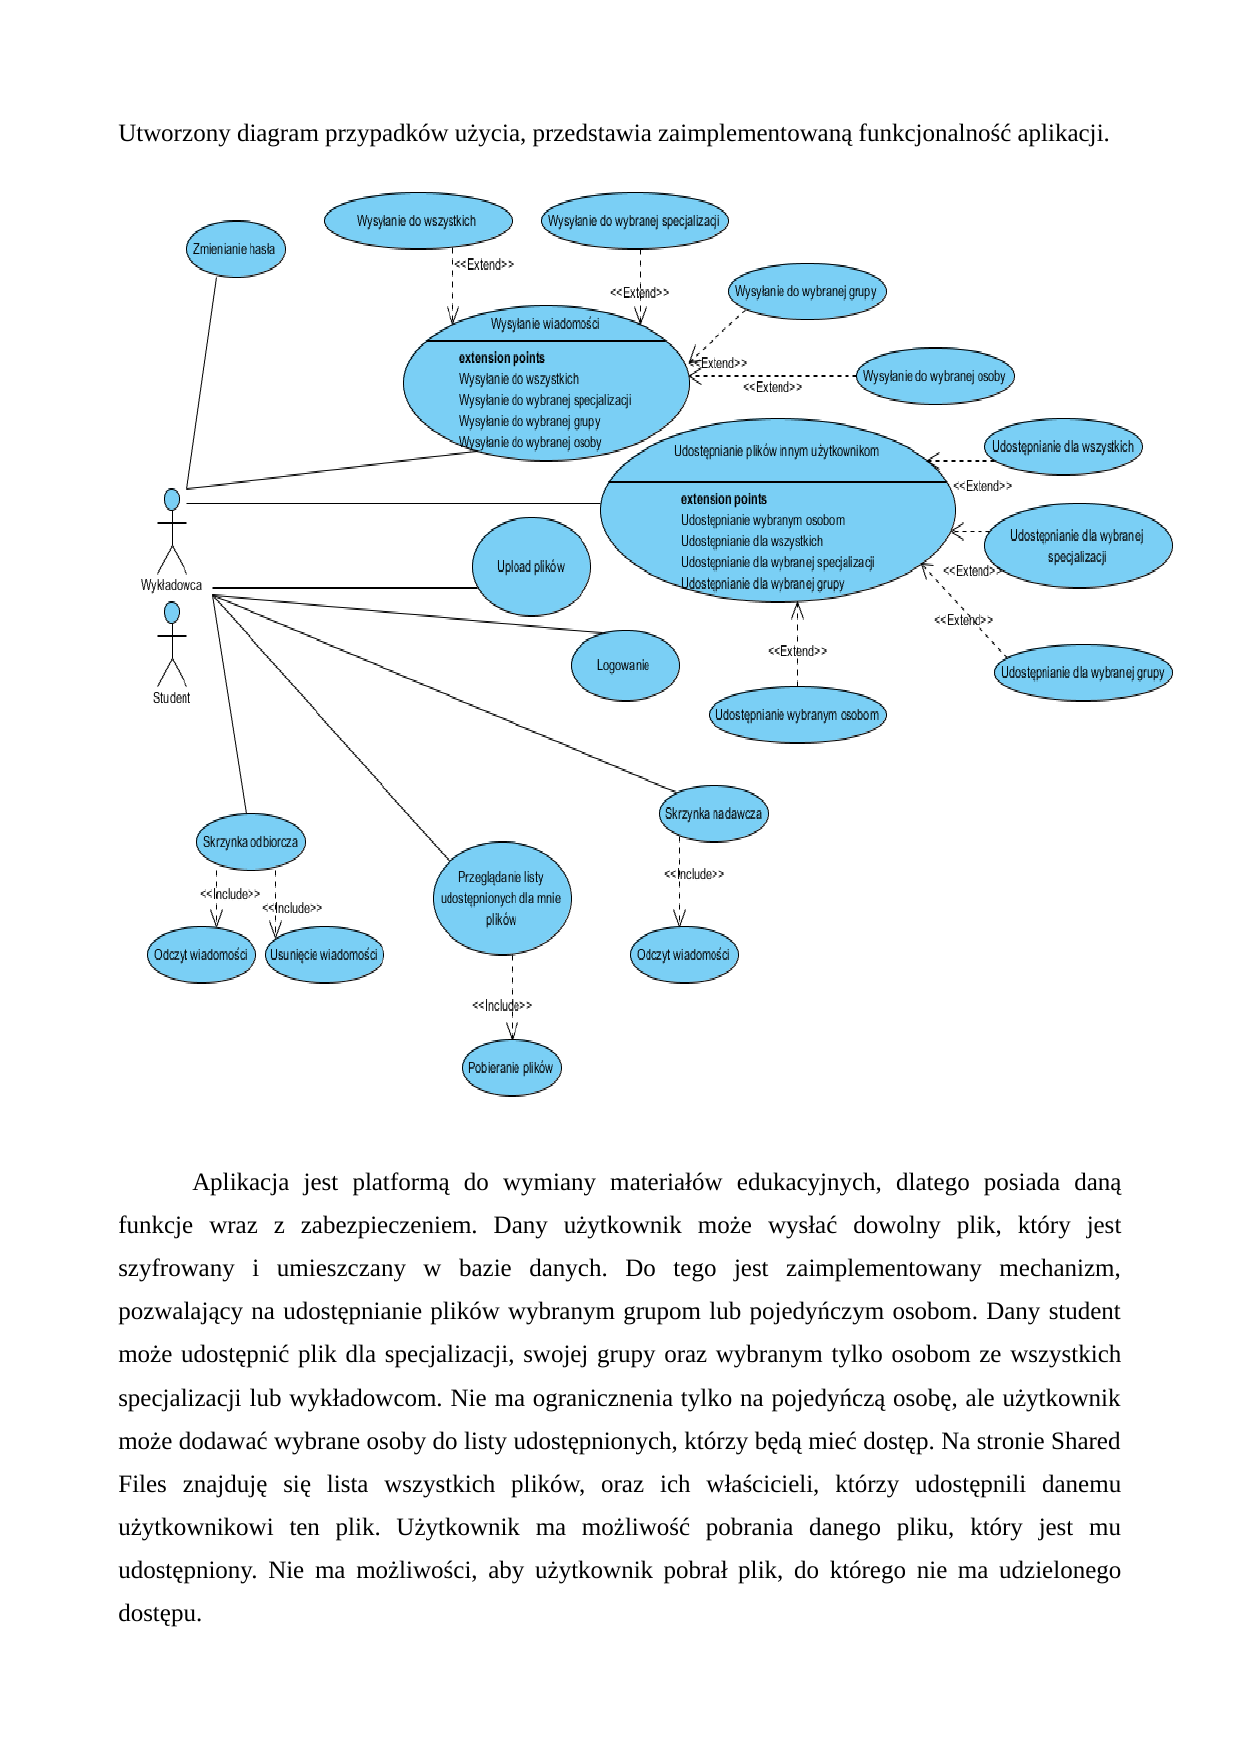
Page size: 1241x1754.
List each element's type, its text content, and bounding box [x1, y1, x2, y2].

text Aplikacja jest platformą do wymiany materiałów edukacyjnych, dlatego posiada daną funkcje wraz z zabezpieczeniem. Dany użytkownik może wysłać dowolny plik, który jest szyfrowany i umieszczany w bazie danych. Do tego jest zaimplementowany mechanizm, pozwalający na udostępnianie plików wybranym grupom lub pojedyńczym osobom. Dany student może udostępnić plik dla specjalizacji, swojej grupy oraz wybranym tylko osobom ze wszystkich specjalizacji lub wykładowcom. Nie ma ogranicznenia tylko na pojedyńczą osobę, ale użytkownik może dodawać wybrane osoby do listy udostępnionych, którzy będą mieć dostęp. Na stronie Shared Files znajduję się lista wszystkich plików, oraz ich właścicieli, którzy udostępnili danemu użytkownikowi ten plik. Użytkownik ma możliwość pobrania danego pliku, który jest mu udostępniony. Nie ma możliwości, aby użytkownik pobrał plik, do którego nie ma udzielonego dostępu. [118, 1167, 1122, 1627]
text Utworzony diagram przypadków użycia, przedstawia zaimplementowaną funkcjonalność aplikacji. [118, 118, 1122, 147]
picture [118, 184, 1178, 1110]
